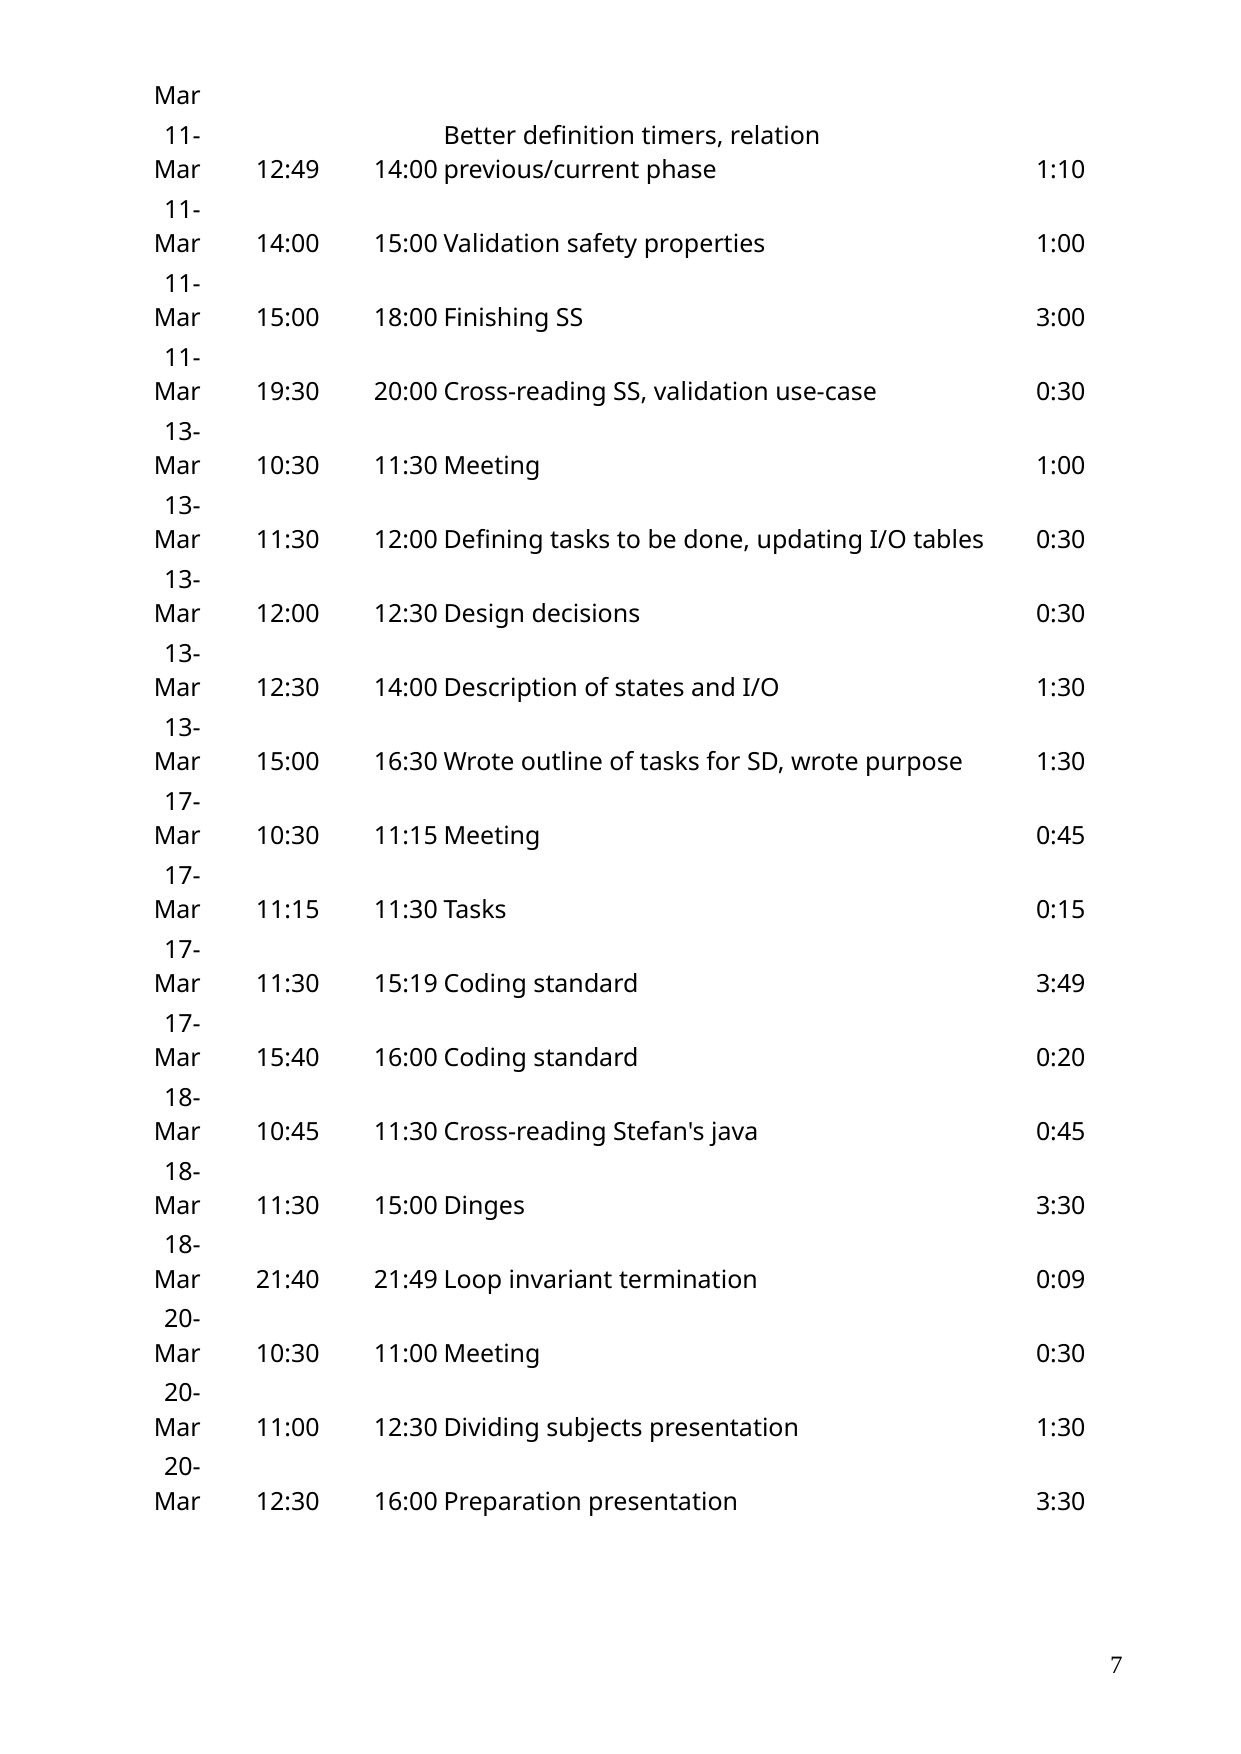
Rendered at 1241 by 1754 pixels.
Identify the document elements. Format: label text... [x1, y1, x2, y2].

table_cell 12:00 [322, 485, 440, 559]
table_cell 11:30 [322, 1076, 440, 1150]
table_cell 18-Mar [118, 1224, 203, 1298]
table_cell 10:30 [203, 1298, 322, 1372]
table_cell 10:45 [203, 1076, 322, 1150]
table_cell 10:30 [203, 411, 322, 485]
table_cell Meeting [440, 411, 1024, 485]
table_cell 15:00 [203, 707, 322, 781]
table_cell 19:30 [203, 337, 322, 411]
table_cell 13-Mar [118, 707, 203, 781]
table_cell 17-Mar [118, 781, 203, 854]
table_cell 12:30 [203, 633, 322, 707]
table_cell 18-Mar [118, 1150, 203, 1224]
table_cell 11-Mar [118, 189, 203, 263]
table_cell Finishing SS [440, 263, 1024, 337]
table_cell 21:49 [322, 1224, 440, 1298]
table_cell 3:30 [1024, 1446, 1088, 1520]
table_cell 11-Mar [118, 263, 203, 337]
table_cell [440, 75, 1024, 115]
table_cell 16:00 [322, 1446, 440, 1520]
table_cell 0:45 [1024, 1076, 1088, 1150]
table_cell 1:30 [1024, 1372, 1088, 1446]
table_cell 20-Mar [118, 1298, 203, 1372]
table_cell 15:19 [322, 929, 440, 1002]
table_cell 20-Mar [118, 1446, 203, 1520]
table_cell 11:15 [322, 781, 440, 854]
table_cell Wrote outline of tasks for SD, wrote purpose [440, 707, 1024, 781]
table_cell Cross-reading Stefan's java [440, 1076, 1024, 1150]
table_cell 13-Mar [118, 559, 203, 633]
table_cell 15:00 [322, 189, 440, 263]
table_cell 0:20 [1024, 1003, 1088, 1076]
table_cell 14:00 [322, 633, 440, 707]
table_cell 3:00 [1024, 263, 1088, 337]
table_cell [1024, 75, 1088, 115]
table_cell 15:40 [203, 1003, 322, 1076]
table_cell 11:30 [322, 855, 440, 928]
table_cell Meeting [440, 781, 1024, 854]
table_cell 18-Mar [118, 1076, 203, 1150]
table_cell 21:40 [203, 1224, 322, 1298]
table_cell 11:00 [322, 1298, 440, 1372]
table_cell Validation safety properties [440, 189, 1024, 263]
table_cell 13-Mar [118, 633, 203, 707]
table_cell Coding standard [440, 1003, 1024, 1076]
table_cell 11-Mar [118, 337, 203, 411]
table_cell 0:15 [1024, 855, 1088, 928]
table_cell [322, 75, 440, 115]
table_cell 11:30 [203, 485, 322, 559]
table_cell 15:00 [203, 263, 322, 337]
table_cell 11:30 [322, 411, 440, 485]
table_cell 1:30 [1024, 707, 1088, 781]
table_cell 0:09 [1024, 1224, 1088, 1298]
table_cell 11:15 [203, 855, 322, 928]
table_cell 1:30 [1024, 633, 1088, 707]
table_cell 3:49 [1024, 929, 1088, 1002]
table_cell 0:30 [1024, 1298, 1088, 1372]
table_cell Tasks [440, 855, 1024, 928]
table_cell 14:00 [203, 189, 322, 263]
table_cell 16:30 [322, 707, 440, 781]
table_cell 12:30 [322, 1372, 440, 1446]
table_cell 17-Mar [118, 1003, 203, 1076]
table_cell Better definition timers, relation previous/current phase [440, 115, 1024, 189]
table_cell 17-Mar [118, 855, 203, 928]
table_cell 12:30 [322, 559, 440, 633]
table_cell 20-Mar [118, 1372, 203, 1446]
table_cell 12:49 [203, 115, 322, 189]
table_cell 14:00 [322, 115, 440, 189]
table_cell Description of states and I/O [440, 633, 1024, 707]
table_cell 1:00 [1024, 189, 1088, 263]
table_cell 3:30 [1024, 1150, 1088, 1224]
table_cell Dinges [440, 1150, 1024, 1224]
table_cell 0:30 [1024, 559, 1088, 633]
table_cell 10:30 [203, 781, 322, 854]
table_cell 11-Mar [118, 115, 203, 189]
table_cell 12:00 [203, 559, 322, 633]
table_cell 11:00 [203, 1372, 322, 1446]
table_cell Cross-reading SS, validation use-case [440, 337, 1024, 411]
table_cell 13-Mar [118, 411, 203, 485]
table_cell 15:00 [322, 1150, 440, 1224]
table_cell 17-Mar [118, 929, 203, 1002]
table_cell 0:30 [1024, 337, 1088, 411]
table_cell Defining tasks to be done, updating I/O tables [440, 485, 1024, 559]
table_cell Mar [118, 75, 203, 115]
table_cell Loop invariant termination [440, 1224, 1024, 1298]
table_cell 20:00 [322, 337, 440, 411]
table_cell 1:10 [1024, 115, 1088, 189]
table_cell Coding standard [440, 929, 1024, 1002]
table_cell 12:30 [203, 1446, 322, 1520]
table_cell Design decisions [440, 559, 1024, 633]
table_cell 0:45 [1024, 781, 1088, 854]
table_cell Dividing subjects presentation [440, 1372, 1024, 1446]
table_cell Meeting [440, 1298, 1024, 1372]
table_cell 13-Mar [118, 485, 203, 559]
table_cell 0:30 [1024, 485, 1088, 559]
table_cell 11:30 [203, 929, 322, 1002]
table_cell 18:00 [322, 263, 440, 337]
table_cell 1:00 [1024, 411, 1088, 485]
table_cell [203, 75, 322, 115]
table_cell Preparation presentation [440, 1446, 1024, 1520]
table_cell 11:30 [203, 1150, 322, 1224]
table_cell 16:00 [322, 1003, 440, 1076]
